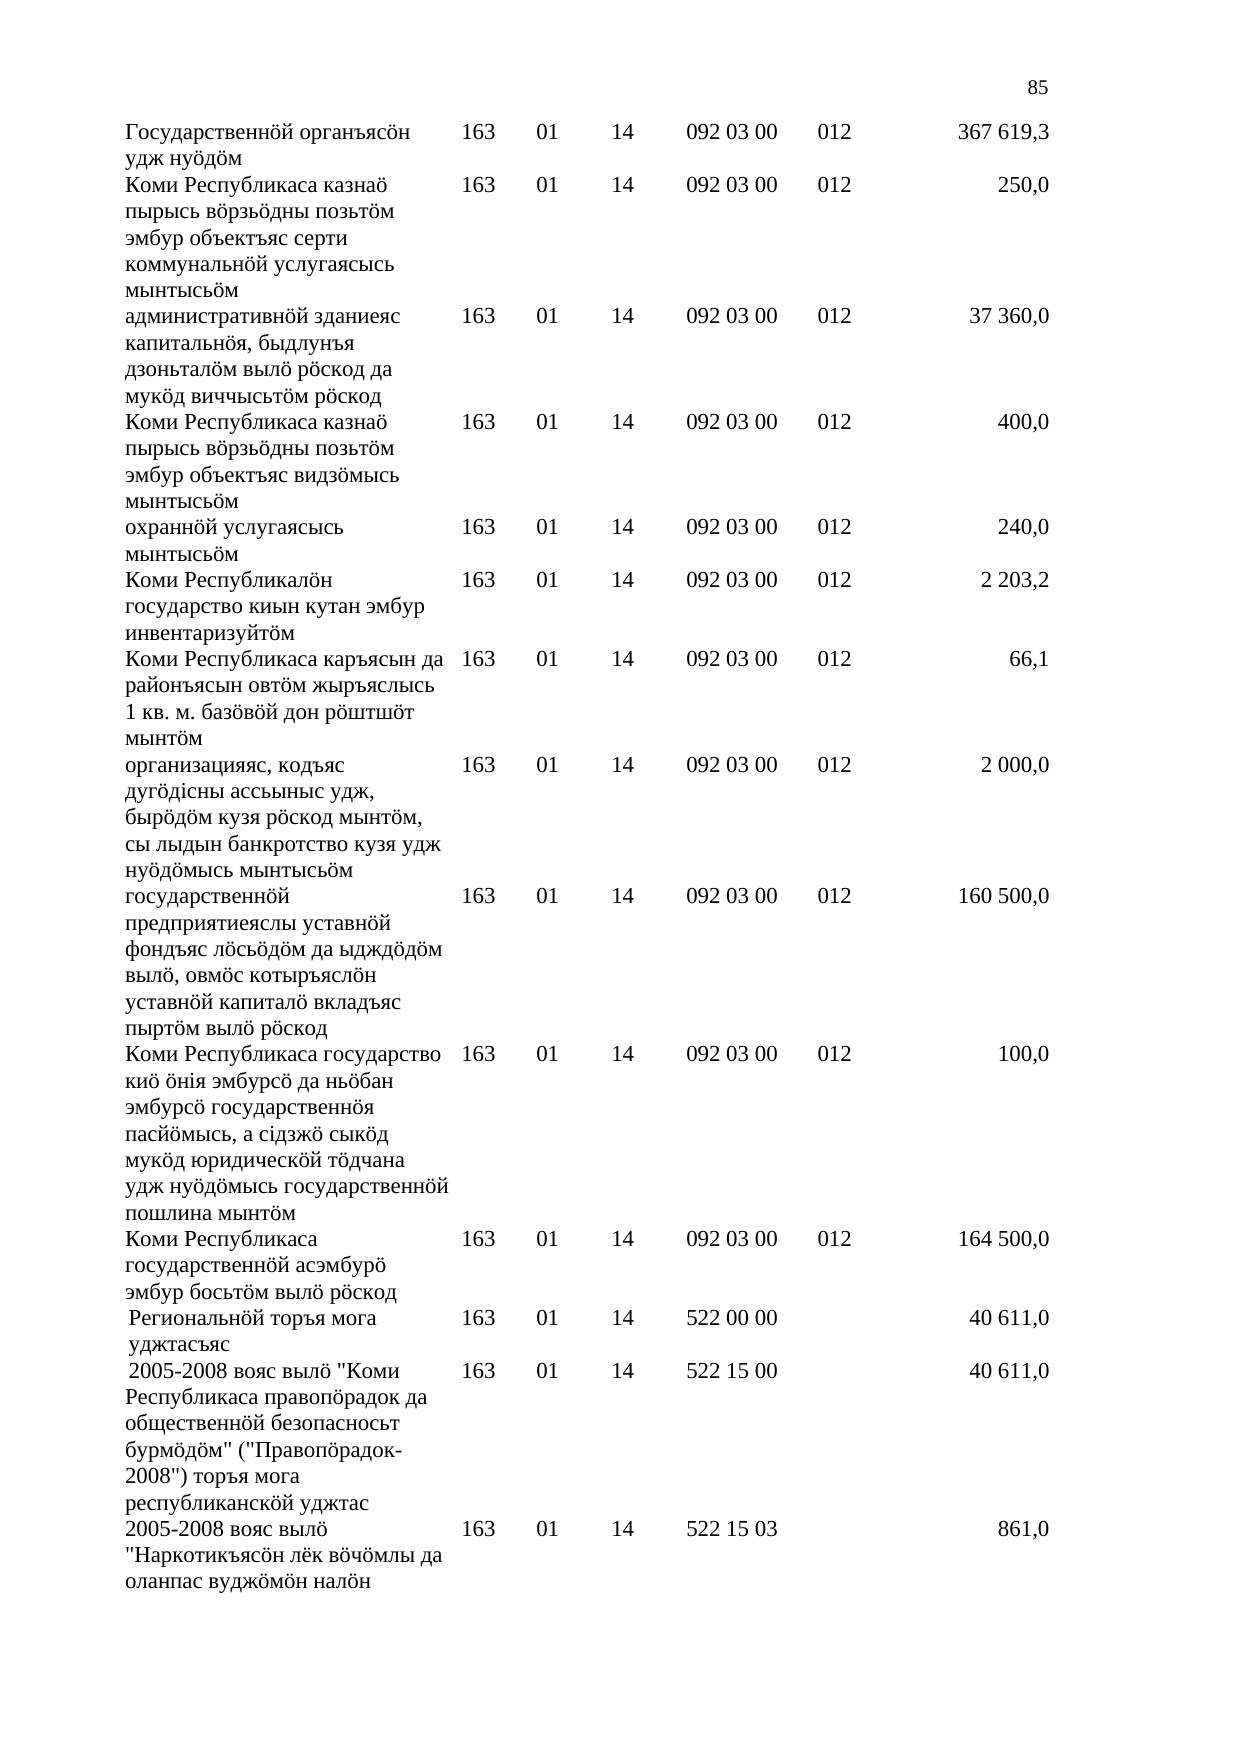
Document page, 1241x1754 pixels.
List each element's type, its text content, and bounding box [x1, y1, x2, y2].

table_cell 012 [811, 1041, 886, 1225]
table_cell 250,0 [886, 171, 1055, 303]
table_cell 163 [455, 1357, 530, 1515]
table_cell [1055, 1515, 1093, 1594]
table_cell 01 [530, 1515, 605, 1594]
table_cell [1055, 751, 1093, 882]
table_cell 01 [530, 1041, 605, 1225]
table_cell 092 03 00 [680, 514, 811, 566]
table_cell 14 [605, 883, 680, 1041]
table_cell административнöй зданиеяс капитальнöя, быдлунъя дзоньталöм вылö рöскод да мукöд виччысьтöм рöскод [119, 303, 455, 408]
table_cell 01 [530, 171, 605, 303]
table_cell 012 [811, 883, 886, 1041]
table_cell Государственнöй органъясöн удж нуöдöм [119, 118, 455, 171]
table_cell 163 [455, 566, 530, 645]
table_cell Коми Республикаса казнаö пырысь вöрзьöдны позьтöм эмбур объектъяс видзöмысь мынтысьöм [119, 408, 455, 513]
table_cell 14 [605, 1304, 680, 1357]
table_cell 66,1 [886, 645, 1055, 751]
table_cell [811, 1515, 886, 1594]
table_cell [1055, 1225, 1093, 1304]
table_cell организацияяс, кодъяс дугöдiсны ассьыныс удж, бырöдöм кузя рöскод мынтöм, сы лыдын банкротство кузя удж нуöдöмысь мынтысьöм [119, 751, 455, 882]
table_cell [1055, 645, 1093, 751]
table_cell 092 03 00 [680, 1225, 811, 1304]
table_cell 14 [605, 1515, 680, 1594]
table_cell 163 [455, 303, 530, 408]
table_cell Коми Республикаса казнаö пырысь вöрзьöдны позьтöм эмбур объектъяс серти коммунальнöй услугаясысь мынтысьöм [119, 171, 455, 303]
table_cell 092 03 00 [680, 408, 811, 513]
table_cell 14 [605, 1041, 680, 1225]
table_cell 012 [811, 514, 886, 566]
table_cell 37 360,0 [886, 303, 1055, 408]
table_cell 163 [455, 1304, 530, 1357]
table_cell Коми Республикаса государственнöй асэмбурö эмбур босьтöм вылö рöскод [119, 1225, 455, 1304]
table_cell 01 [530, 1225, 605, 1304]
table_cell 092 03 00 [680, 303, 811, 408]
table_cell [1055, 118, 1093, 171]
table_cell [1055, 1304, 1093, 1357]
table_cell 163 [455, 645, 530, 751]
table_cell Коми Республикалöн государство киын кутан эмбур инвентаризуйтöм [119, 566, 455, 645]
table_cell 01 [530, 303, 605, 408]
table_cell 14 [605, 645, 680, 751]
table_cell 100,0 [886, 1041, 1055, 1225]
table_cell 522 00 00 [680, 1304, 811, 1357]
table_cell 163 [455, 408, 530, 513]
table_cell [1055, 566, 1093, 645]
table_cell 400,0 [886, 408, 1055, 513]
table_cell 01 [530, 1357, 605, 1515]
table_cell 092 03 00 [680, 566, 811, 645]
table_cell 092 03 00 [680, 645, 811, 751]
table_cell 522 15 03 [680, 1515, 811, 1594]
table_cell 14 [605, 118, 680, 171]
table_cell 163 [455, 751, 530, 882]
table_cell [811, 1304, 886, 1357]
table_cell 163 [455, 171, 530, 303]
table_cell 01 [530, 1304, 605, 1357]
table_cell Региональнöй торъя мога уджтасъяс [119, 1304, 455, 1357]
table_cell 163 [455, 883, 530, 1041]
table_cell 01 [530, 514, 605, 566]
table_cell 012 [811, 171, 886, 303]
table_cell 092 03 00 [680, 118, 811, 171]
table_cell государственнöй предприятиеяслы уставнöй фондъяс лöсьöдöм да ыдждöдöм вылö, овмöс котыръяслöн уставнöй капиталö вкладъяс пыртöм вылö рöскод [119, 883, 455, 1041]
table_cell 092 03 00 [680, 751, 811, 882]
table_cell 522 15 00 [680, 1357, 811, 1515]
table_cell [1055, 171, 1093, 303]
table_cell 40 611,0 [886, 1304, 1055, 1357]
table_cell 012 [811, 118, 886, 171]
table_cell 163 [455, 514, 530, 566]
table_cell 163 [455, 1041, 530, 1225]
table_cell 012 [811, 303, 886, 408]
table_cell 160 500,0 [886, 883, 1055, 1041]
table_cell 40 611,0 [886, 1357, 1055, 1515]
table_cell Коми Республикаса каръясын да районъясын овтöм жыръяслысь 1 кв. м. базöвöй дон рöштшöт мынтöм [119, 645, 455, 751]
table_cell 861,0 [886, 1515, 1055, 1594]
table_cell 01 [530, 566, 605, 645]
table_cell 012 [811, 751, 886, 882]
table_cell 14 [605, 303, 680, 408]
table_cell 01 [530, 645, 605, 751]
table_cell [1055, 1357, 1093, 1515]
table_cell 012 [811, 408, 886, 513]
table_cell 01 [530, 883, 605, 1041]
table_cell 092 03 00 [680, 171, 811, 303]
table_cell 012 [811, 566, 886, 645]
table_cell 012 [811, 645, 886, 751]
table_cell 14 [605, 566, 680, 645]
table_cell 163 [455, 1515, 530, 1594]
table_cell 163 [455, 118, 530, 171]
table_cell [1055, 1041, 1093, 1225]
table_cell 14 [605, 1357, 680, 1515]
table_cell 012 [811, 1225, 886, 1304]
table_cell 163 [455, 1225, 530, 1304]
table_cell [1055, 408, 1093, 513]
table_cell 240,0 [886, 514, 1055, 566]
table_cell 2005-2008 вояс вылö "Наркотикъясöн лёк вöчöмлы да оланпас вуджöмöн налöн [119, 1515, 455, 1594]
table_cell 14 [605, 1225, 680, 1304]
table_cell 14 [605, 751, 680, 882]
table_cell охраннöй услугаясысь мынтысьöм [119, 514, 455, 566]
table_cell [1055, 883, 1093, 1041]
table_cell 367 619,3 [886, 118, 1055, 171]
table_cell 14 [605, 171, 680, 303]
table_cell 14 [605, 514, 680, 566]
table_cell Коми Республикаса государство киö öнія эмбурсö да ньöбан эмбурсö государственнöя пасйöмысь, а сідзжö сыкöд мукöд юридическöй тöдчана удж нуöдöмысь государственнöй пошлина мынтöм [119, 1041, 455, 1225]
table_cell 14 [605, 408, 680, 513]
table_cell 01 [530, 751, 605, 882]
table_cell 01 [530, 408, 605, 513]
table_cell [1055, 514, 1093, 566]
table_cell 2005-2008 вояс вылö "Коми Республикаса правопöрадок да общественнöй безопасносьт бурмöдöм" ("Правопöрадок-2008") торъя мога республиканскöй уджтас [119, 1357, 455, 1515]
table_cell 164 500,0 [886, 1225, 1055, 1304]
table_cell 2 000,0 [886, 751, 1055, 882]
table_cell 092 03 00 [680, 883, 811, 1041]
table_cell 092 03 00 [680, 1041, 811, 1225]
table_cell [1055, 303, 1093, 408]
table_cell 2 203,2 [886, 566, 1055, 645]
table_cell 01 [530, 118, 605, 171]
table_cell [811, 1357, 886, 1515]
